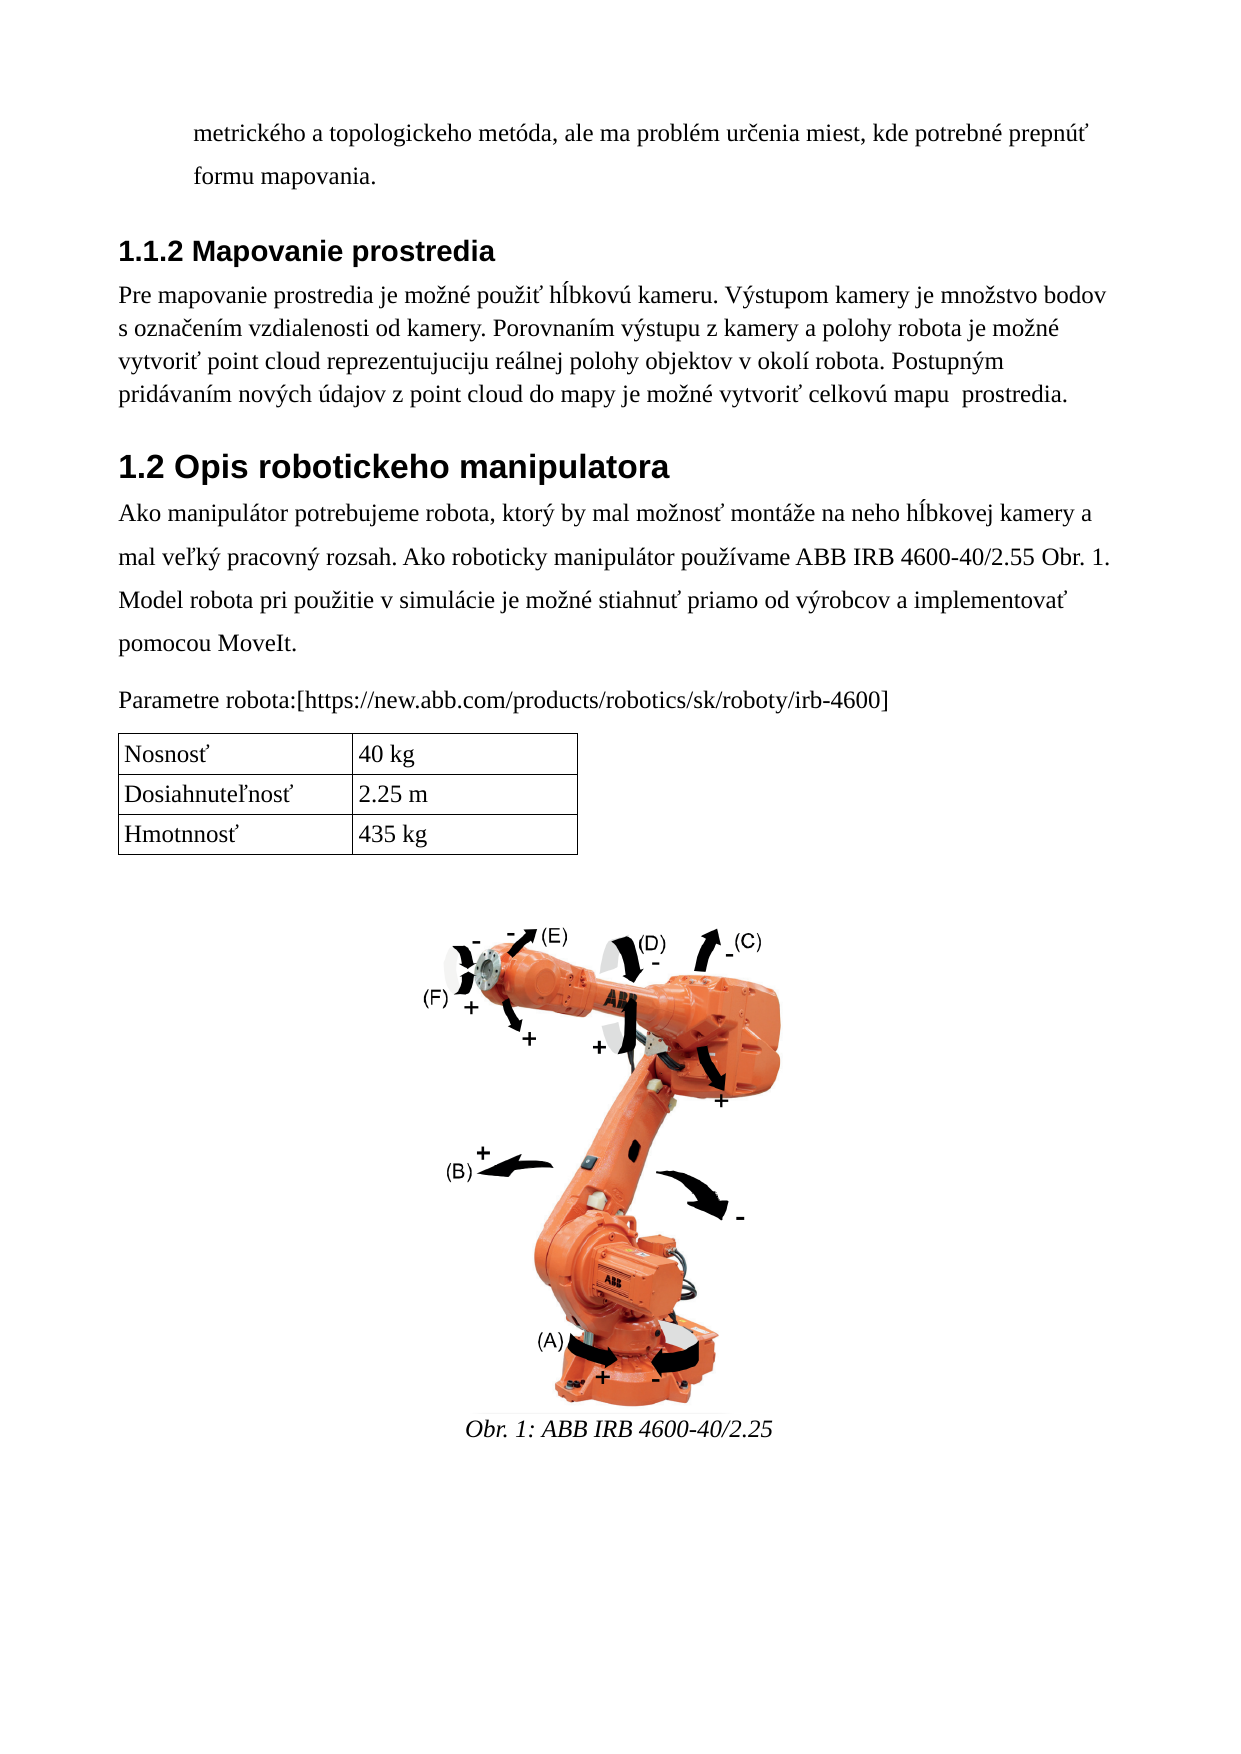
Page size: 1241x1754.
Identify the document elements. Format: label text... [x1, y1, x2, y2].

subtitle 1.1.2 Mapovanie prostredia [118, 233, 1122, 267]
picture [414, 914, 826, 1414]
text Ako manipulátor potrebujeme robota, ktorý by mal možnosť montáže na neho hĺbkovej kamery a mal veľký pracovný rozsah. Ako roboticky manipulátor používame ABB IRB 4600-40/2.55 Obr. 1. Model robota pri použitie v simulácie je možné stiahnuť priamo od výrobcov a implementovať pomocou MoveIt. [118, 498, 1122, 657]
table_header 40 kg [353, 734, 577, 773]
table_header Nosnosť [119, 734, 352, 773]
text Obr. 1: ABB IRB 4600-40/2.25 [415, 1414, 825, 1443]
table_cell Dosiahnuteľnosť [119, 775, 352, 814]
list metrického a topologickeho metóda, ale ma problém určenia miest, kde potrebné prepnúť formu mapovania. [156, 118, 1122, 190]
table_cell Hmotnnosť [119, 815, 352, 854]
table_cell 2.25 m [353, 775, 577, 814]
subtitle 1.2 Opis robotickeho manipulatora [118, 447, 1122, 486]
table_cell 435 kg [353, 815, 577, 854]
text Parametre robota:[https://new.abb.com/products/robotics/sk/roboty/irb-4600] [118, 686, 1122, 714]
text Pre mapovanie prostredia je možné použiť hĺbkovú kameru. Výstupom kamery je množstvo bodov s označením vzdialenosti od kamery. Porovnaním výstupu z kamery a polohy robota je možné vytvoriť point cloud reprezentujuciju reálnej polohy objektov v okolí robota. Postupným pridávaním nových údajov z point cloud do mapy je možné vytvoriť celkovú mapu prostredia. [118, 280, 1122, 408]
